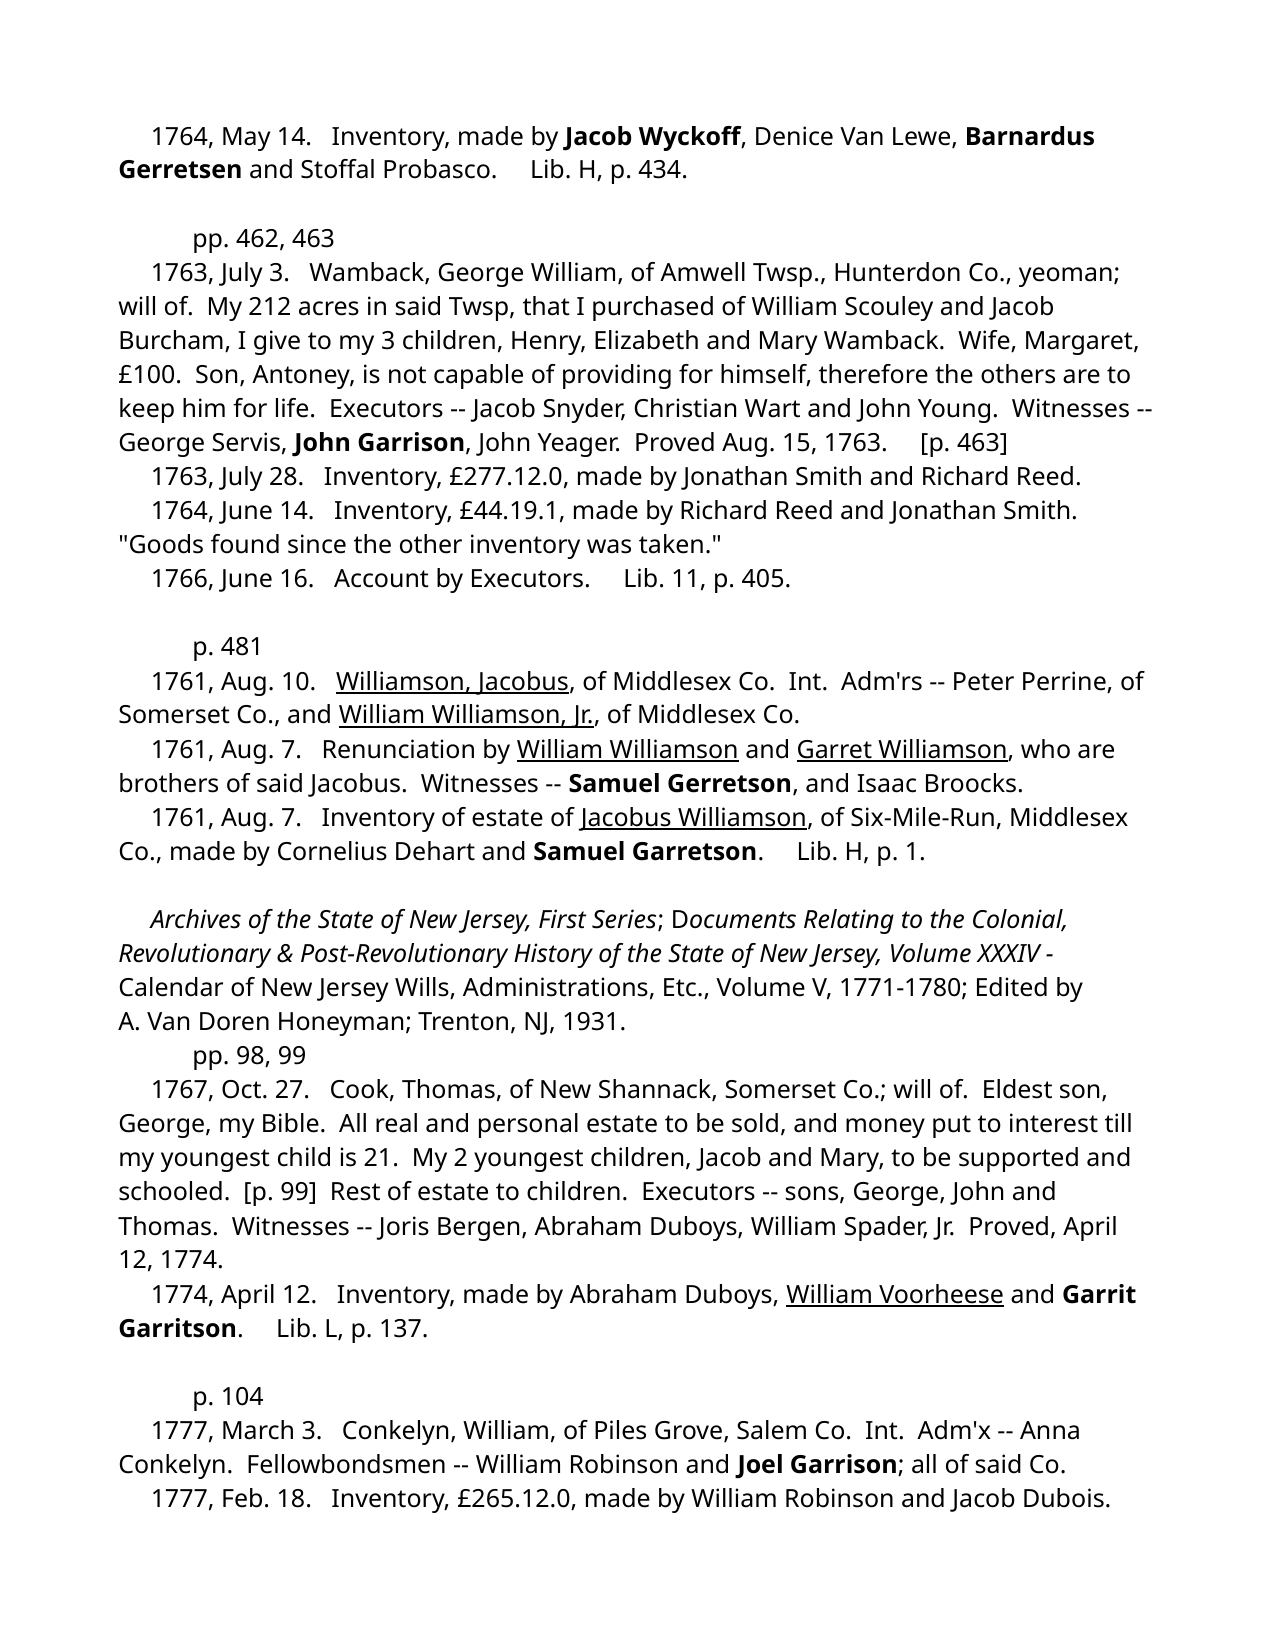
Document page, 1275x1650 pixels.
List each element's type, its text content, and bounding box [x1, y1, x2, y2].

text 1764, May 14. Inventory, made by Jacob Wyckoff, Denice Van Lewe, Barnardus Gerretsen and Stoffal Probasco. Lib. H, p. 434. [118, 118, 1157, 186]
text 1761, Aug. 7. Inventory of estate of Jacobus Williamson, of Six-Mile-Run, Middlesex Co., made by Cornelius Dehart and Samuel Garretson. Lib. H, p. 1. [118, 799, 1157, 867]
text 1761, Aug. 10. Williamson, Jacobus, of Middlesex Co. Int. Adm'rs -- Peter Perrine, of Somerset Co., and William Williamson, Jr., of Middlesex Co. [118, 663, 1157, 731]
text 1777, March 3. Conkelyn, William, of Piles Grove, Salem Co. Int. Adm'x -- Anna Conkelyn. Fellowbondsmen -- William Robinson and Joel Garrison; all of said Co. [118, 1412, 1157, 1481]
text p. 104 [118, 1378, 1157, 1412]
text 1767, Oct. 27. Cook, Thomas, of New Shannack, Somerset Co.; will of. Eldest son, George, my Bible. All real and personal estate to be sold, and money put to interest till my youngest child is 21. My 2 youngest children, Jacob and Mary, to be supported and schooled. [p. 99] Rest of estate to children. Executors -- sons, George, John and Thomas. Witnesses -- Joris Bergen, Abraham Duboys, William Spader, Jr. Proved, April 12, 1774. [118, 1072, 1157, 1276]
text p. 481 [118, 629, 1157, 663]
text 1763, July 3. Wamback, George William, of Amwell Twsp., Hunterdon Co., yeoman; will of. My 212 acres in said Twsp, that I purchased of William Scouley and Jacob Burcham, I give to my 3 children, Henry, Elizabeth and Mary Wamback. Wife, Margaret, £100. Son, Antoney, is not capable of providing for himself, therefore the others are to keep him for life. Executors -- Jacob Snyder, Christian Wart and John Young. Witnesses -- George Servis, John Garrison, John Yeager. Proved Aug. 15, 1763. [p. 463] [118, 254, 1157, 459]
text Calendar of New Jersey Wills, Administrations, Etc., Volume V, 1771-1780; Edited by [118, 970, 1157, 1004]
text 1763, July 28. Inventory, £277.12.0, made by Jonathan Smith and Richard Reed. [118, 459, 1157, 493]
text 1761, Aug. 7. Renunciation by William Williamson and Garret Williamson, who are brothers of said Jacobus. Witnesses -- Samuel Gerretson, and Isaac Broocks. [118, 731, 1157, 799]
text Archives of the State of New Jersey, First Series; Documents Relating to the Colonial, Revolutionary & Post-Revolutionary History of the State of New Jersey, Volume XXXIV - [118, 902, 1157, 970]
text 1774, April 12. Inventory, made by Abraham Duboys, William Voorheese and Garrit Garritson. Lib. L, p. 137. [118, 1276, 1157, 1344]
text 1766, June 16. Account by Executors. Lib. 11, p. 405. [118, 561, 1157, 595]
text 1777, Feb. 18. Inventory, £265.12.0, made by William Robinson and Jacob Dubois. [118, 1481, 1157, 1515]
text pp. 462, 463 [118, 220, 1157, 254]
text A. Van Doren Honeyman; Trenton, NJ, 1931. [118, 1004, 1157, 1038]
text pp. 98, 99 [118, 1038, 1157, 1072]
text 1764, June 14. Inventory, £44.19.1, made by Richard Reed and Jonathan Smith. "Goods found since the other inventory was taken." [118, 493, 1157, 561]
